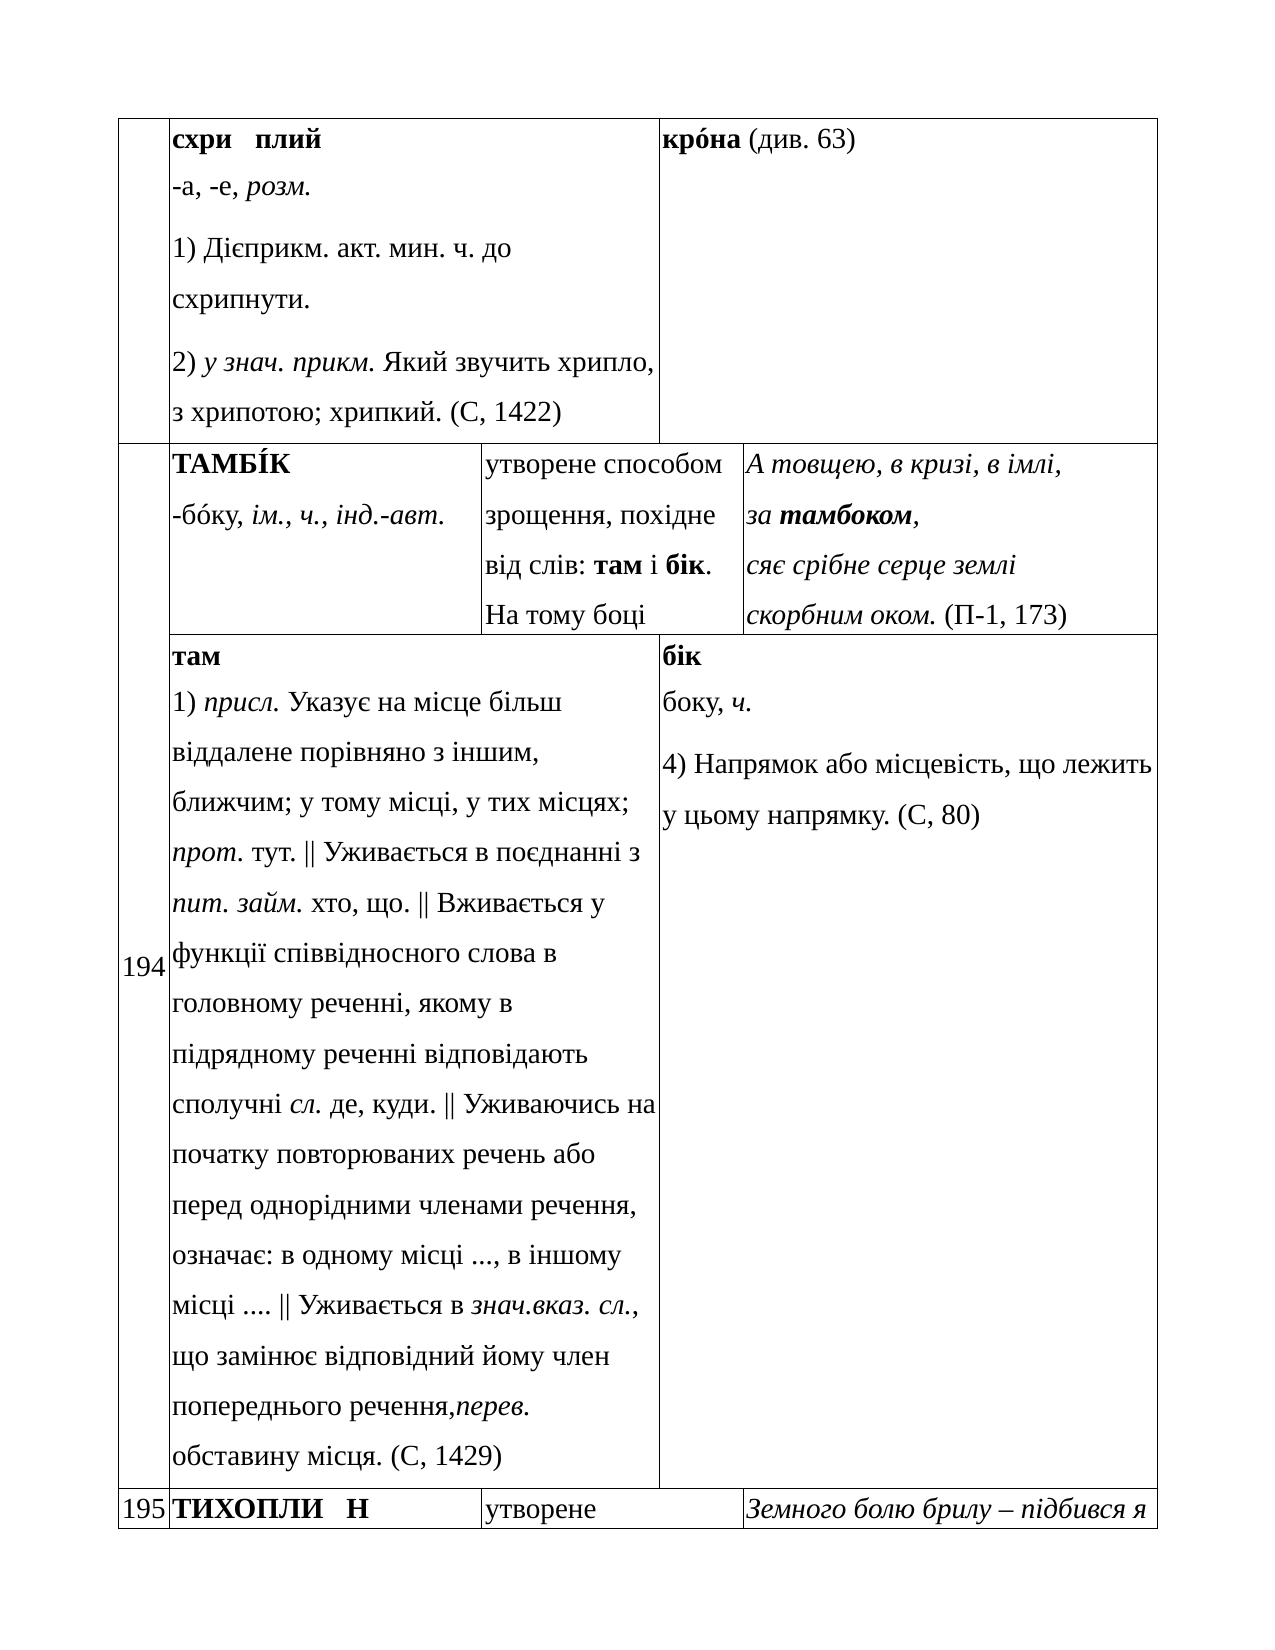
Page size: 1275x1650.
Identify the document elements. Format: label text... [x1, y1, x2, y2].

table_cell бік боку, ч. 4) Напрямок або місцевість, що лежить у цьому напрямку. (С, 80) [660, 635, 1157, 1487]
table_cell 194 [119, 444, 169, 1487]
table_cell утворене [482, 1489, 743, 1527]
table_cell Земного болю брилу – підбився я [744, 1489, 1157, 1527]
table_cell Тихоплин [170, 1489, 481, 1527]
table_cell 195 [119, 1489, 169, 1527]
table_cell А товщею, в кризі, в імлі, за тамбоком, сяє срібне серце землі скорбним оком. (П‑1, 173) [744, 444, 1157, 634]
table_cell [119, 119, 169, 443]
table_cell крóна (див. 63) [660, 119, 1157, 443]
table_cell Тамбíк -бóку, ім., ч., інд.-авт. [170, 444, 481, 634]
table_cell схриплий -а, -е, розм. 1) Дієприкм. акт. мин. ч. до схрипнути. 2) у знач. прикм. Який звучить хрипло, з хрипотою; хрипкий. (С, 1422) [170, 119, 659, 443]
table_cell утворене способом зрощення, похідне від слів: там і бік. На тому боці [482, 444, 743, 634]
table_cell там 1) присл. Указує на місце більш віддалене порівняно з іншим, ближчим; у тому місці, у тих місцях; прот. тут. || Уживається в поєднанні з пит. займ. хто, що. || Вживається у функції співвідносного слова в головному реченні, якому в підрядному реченні відповідають сполучні сл. де, куди. || Уживаючись на початку повторюваних речень або перед однорідними членами речення, означає: в одному місці ..., в іншому місці .... || Уживається в знач.вказ. сл., що замінює відповідний йому член попереднього речення,перев. обставину місця. (С, 1429) [170, 635, 659, 1487]
